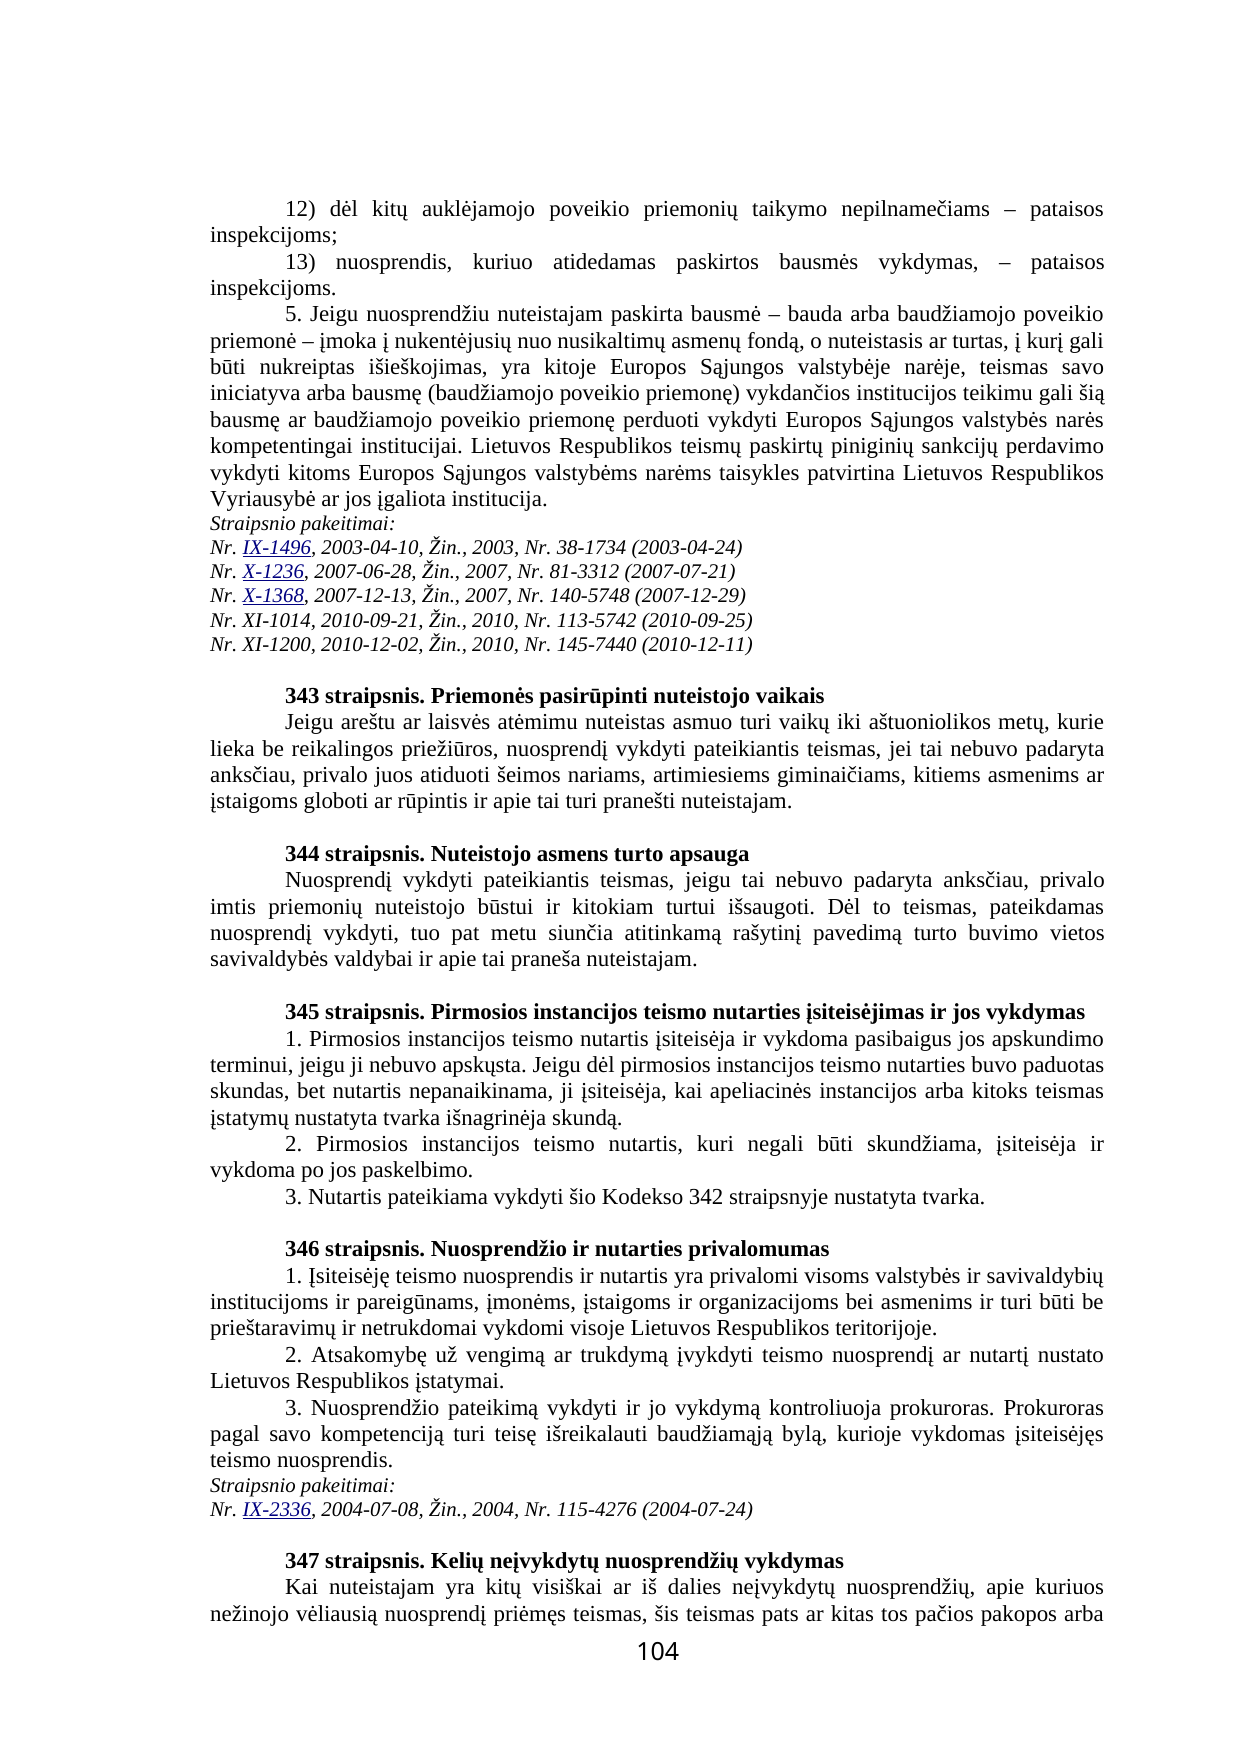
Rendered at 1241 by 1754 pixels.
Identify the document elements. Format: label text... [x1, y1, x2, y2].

text 2. Pirmosios instancijos teismo nutartis, kuri negali būti skundžiama, įsiteisėja ir vykdoma po jos paskelbimo. [210, 1130, 1106, 1183]
text 2. Atsakomybę už vengimą ar trukdymą įvykdyti teismo nuosprendį ar nutartį nustato Lietuvos Respublikos įstatymai. [210, 1341, 1106, 1393]
text 3. Nuosprendžio pateikimą vykdyti ir jo vykdymą kontroliuoja prokuroras. Prokuroras pagal savo kompetenciją turi teisę išreikalauti baudžiamąją bylą, kurioje vykdomas įsiteisėjęs teismo nuosprendis. [210, 1393, 1106, 1473]
text 347 straipsnis. Kelių neįvykdytų nuosprendžių vykdymas [210, 1547, 1106, 1573]
text 3. Nutartis pateikiama vykdyti šio Kodekso 342 straipsnyje nustatyta tvarka. [210, 1183, 1106, 1209]
text Nuosprendį vykdyti pateikiantis teismas, jeigu tai nebuvo padaryta anksčiau, privalo imtis priemonių nuteistojo būstui ir kitokiam turtui išsaugoti. Dėl to teismas, pateikdamas nuosprendį vykdyti, tuo pat metu siunčia atitinkamą rašytinį pavedimą turto buvimo vietos savivaldybės valdybai ir apie tai praneša nuteistajam. [210, 866, 1106, 972]
text 12) dėl kitų auklėjamojo poveikio priemonių taikymo nepilnamečiams – pataisos inspekcijoms; [210, 195, 1106, 248]
text 1. Pirmosios instancijos teismo nutartis įsiteisėja ir vykdoma pasibaigus jos apskundimo terminui, jeigu ji nebuvo apskųsta. Jeigu dėl pirmosios instancijos teismo nutarties buvo paduotas skundas, bet nutartis nepanaikinama, ji įsiteisėja, kai apeliacinės instancijos arba kitoks teismas įstatymų nustatyta tvarka išnagrinėja skundą. [210, 1024, 1106, 1130]
text Nr. IX-1496, 2003-04-10, Žin., 2003, Nr. 38-1734 (2003-04-24) [210, 535, 1106, 559]
text Nr. IX-2336, 2004-07-08, Žin., 2004, Nr. 115-4276 (2004-07-24) [210, 1497, 1106, 1521]
text Kai nuteistajam yra kitų visiškai ar iš dalies neįvykdytų nuosprendžių, apie kuriuos nežinojo vėliausią nuosprendį priėmęs teismas, šis teismas pats ar kitas tos pačios pakopos arba [210, 1573, 1106, 1626]
text 13) nuosprendis, kuriuo atidedamas paskirtos bausmės vykdymas, – pataisos inspekcijoms. [210, 248, 1106, 300]
text Nr. X-1368, 2007-12-13, Žin., 2007, Nr. 140-5748 (2007-12-29) [210, 583, 1106, 607]
text Straipsnio pakeitimai: [210, 511, 1106, 535]
text 1. Įsiteisėję teismo nuosprendis ir nutartis yra privalomi visoms valstybės ir savivaldybių institucijoms ir pareigūnams, įmonėms, įstaigoms ir organizacijoms bei asmenims ir turi būti be prieštaravimų ir netrukdomai vykdomi visoje Lietuvos Respublikos teritorijoje. [210, 1262, 1106, 1341]
text 345 straipsnis. Pirmosios instancijos teismo nutarties įsiteisėjimas ir jos vykdymas [285, 998, 1106, 1024]
text 344 straipsnis. Nuteistojo asmens turto apsauga [210, 840, 1106, 866]
text Nr. XI-1200, 2010-12-02, Žin., 2010, Nr. 145-7440 (2010-12-11) [210, 632, 1106, 656]
text Nr. X-1236, 2007-06-28, Žin., 2007, Nr. 81-3312 (2007-07-21) [210, 559, 1106, 583]
text Jeigu areštu ar laisvės atėmimu nuteistas asmuo turi vaikų iki aštuoniolikos metų, kurie lieka be reikalingos priežiūros, nuosprendį vykdyti pateikiantis teismas, jei tai nebuvo padaryta anksčiau, privalo juos atiduoti šeimos nariams, artimiesiems giminaičiams, kitiems asmenims ar įstaigoms globoti ar rūpintis ir apie tai turi pranešti nuteistajam. [210, 708, 1106, 814]
text 346 straipsnis. Nuosprendžio ir nutarties privalomumas [210, 1235, 1106, 1262]
text Straipsnio pakeitimai: [210, 1473, 1106, 1497]
text 5. Jeigu nuosprendžiu nuteistajam paskirta bausmė – bauda arba baudžiamojo poveikio priemonė – įmoka į nukentėjusių nuo nusikaltimų asmenų fondą, o nuteistasis ar turtas, į kurį gali būti nukreiptas išieškojimas, yra kitoje Europos Sąjungos valstybėje narėje, teismas savo iniciatyva arba bausmę (baudžiamojo poveikio priemonę) vykdančios institucijos teikimu gali šią bausmę ar baudžiamojo poveikio priemonę perduoti vykdyti Europos Sąjungos valstybės narės kompetentingai institucijai. Lietuvos Respublikos teismų paskirtų piniginių sankcijų perdavimo vykdyti kitoms Europos Sąjungos valstybėms narėms taisykles patvirtina Lietuvos Respublikos Vyriausybė ar jos įgaliota institucija. [210, 300, 1106, 511]
text 343 straipsnis. Priemonės pasirūpinti nuteistojo vaikais [210, 682, 1106, 708]
text Nr. XI-1014, 2010-09-21, Žin., 2010, Nr. 113-5742 (2010-09-25) [210, 607, 1106, 632]
